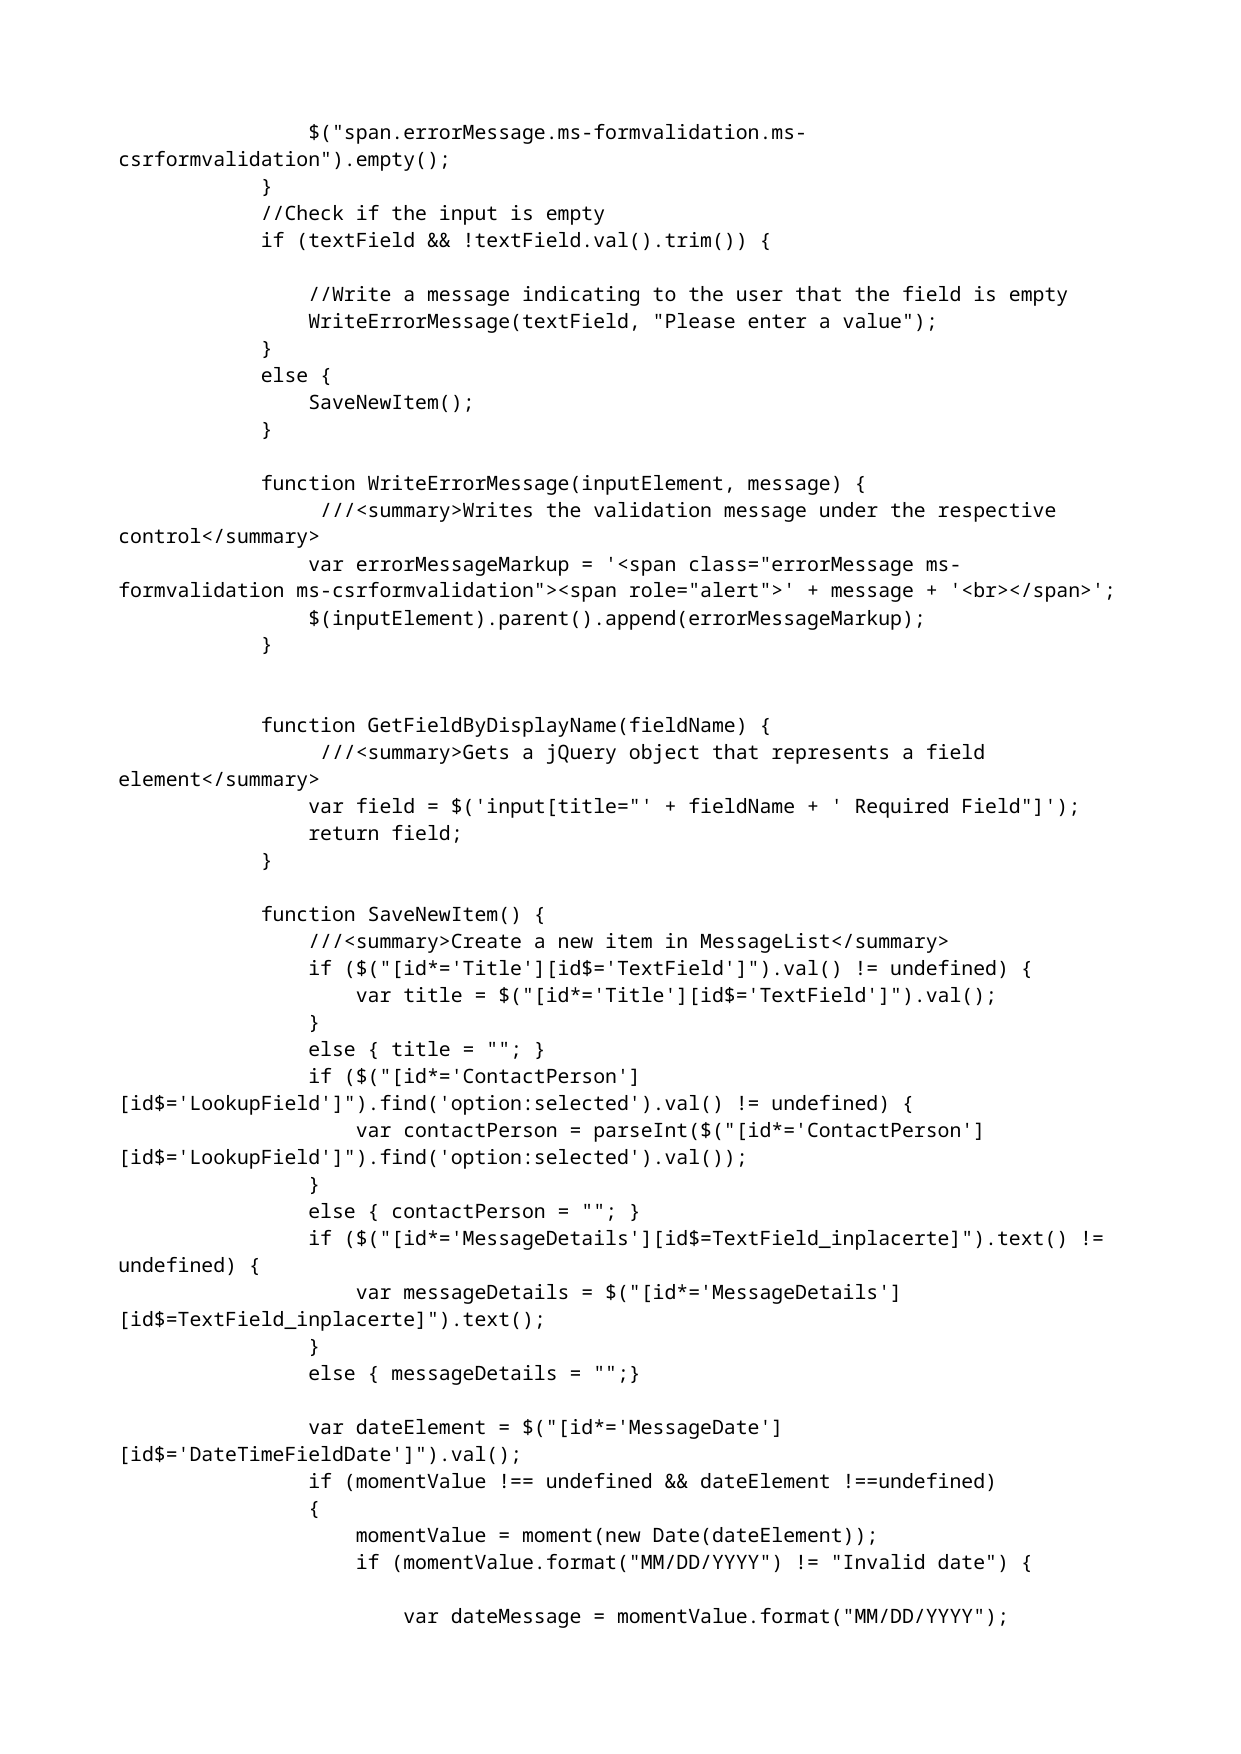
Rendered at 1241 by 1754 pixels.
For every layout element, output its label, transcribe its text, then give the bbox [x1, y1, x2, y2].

text var field = $('input[title="' + fieldName + ' Required Field"]'); [118, 793, 1122, 819]
text if (momentValue !== undefined && dateElement !==undefined) [118, 1467, 1122, 1494]
text } [118, 415, 1122, 442]
text var title = $("[id*='Title'][id$='TextField']").val(); [118, 981, 1122, 1008]
text ///<summary>Create a new item in MessageList</summary> [118, 927, 1122, 954]
text if (textField && !textField.val().trim()) { [118, 226, 1122, 253]
text } [118, 1170, 1122, 1197]
text momentValue = moment(new Date(dateElement)); [118, 1521, 1122, 1548]
text } [118, 172, 1122, 199]
text var dateMessage = momentValue.format("MM/DD/YYYY"); [118, 1602, 1122, 1629]
text function SaveNewItem() { [118, 901, 1122, 927]
text } [118, 631, 1122, 658]
text } [118, 334, 1122, 361]
text ///<summary>Gets a jQuery object that represents a field element</summary> [118, 739, 1122, 793]
text //Check if the input is empty [118, 199, 1122, 226]
text $(inputElement).parent().append(errorMessageMarkup); [118, 604, 1122, 631]
text else { [118, 361, 1122, 388]
text $("span.errorMessage.ms-formvalidation.ms-csrformvalidation").empty(); [118, 118, 1122, 172]
text SaveNewItem(); [118, 388, 1122, 415]
text { [118, 1494, 1122, 1521]
text var dateElement = $("[id*='MessageDate'][id$='DateTimeFieldDate']").val(); [118, 1413, 1122, 1467]
text function WriteErrorMessage(inputElement, message) { [118, 469, 1122, 496]
text else { title = ""; } [118, 1035, 1122, 1062]
text else { messageDetails = "";} [118, 1359, 1122, 1386]
text var errorMessageMarkup = '<span class="errorMessage ms-formvalidation ms-csrformvalidation"><span role="alert">' + message + '<br></span>'; [118, 550, 1122, 604]
text if ($("[id*='ContactPerson'][id$='LookupField']").find('option:selected').val() != undefined) { [118, 1062, 1122, 1116]
text } [118, 1332, 1122, 1359]
text if (momentValue.format("MM/DD/YYYY") != "Invalid date") { [118, 1548, 1122, 1575]
text function GetFieldByDisplayName(fieldName) { [118, 712, 1122, 739]
text //Write a message indicating to the user that the field is empty [118, 280, 1122, 307]
text if ($("[id*='MessageDetails'][id$=TextField_inplacerte]").text() != undefined) { [118, 1224, 1122, 1278]
text var contactPerson = parseInt($("[id*='ContactPerson'][id$='LookupField']").find('option:selected').val()); [118, 1116, 1122, 1170]
text var messageDetails = $("[id*='MessageDetails'][id$=TextField_inplacerte]").text(); [118, 1278, 1122, 1332]
text } [118, 847, 1122, 873]
text WriteErrorMessage(textField, "Please enter a value"); [118, 307, 1122, 334]
text if ($("[id*='Title'][id$='TextField']").val() != undefined) { [118, 954, 1122, 981]
text } [118, 1008, 1122, 1035]
text return field; [118, 819, 1122, 847]
text else { contactPerson = ""; } [118, 1197, 1122, 1224]
text ///<summary>Writes the validation message under the respective control</summary> [118, 496, 1122, 550]
